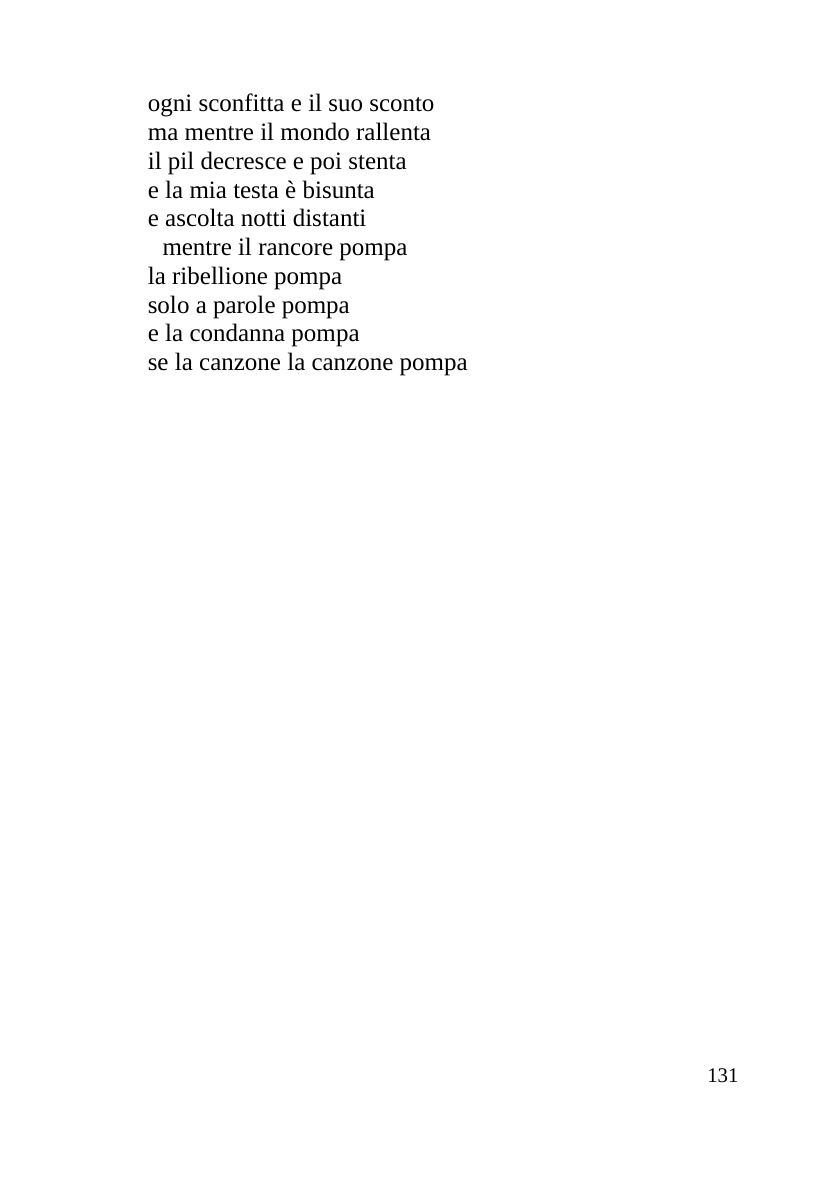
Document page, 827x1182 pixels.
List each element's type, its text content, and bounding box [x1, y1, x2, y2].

text e la condanna pompa [148, 318, 738, 347]
text se la canzone la canzone pompa [148, 347, 738, 376]
text e la mia testa è bisunta [148, 175, 738, 203]
text la ribellione pompa [148, 261, 738, 290]
text ogni sconfitta e il suo sconto [148, 88, 738, 117]
text mentre il rancore pompa [88, 232, 738, 261]
text il pil decresce e poi stenta [148, 146, 738, 175]
text e ascolta notti distanti [148, 203, 738, 232]
text solo a parole pompa [148, 290, 738, 318]
text ma mentre il mondo rallenta [148, 117, 738, 146]
